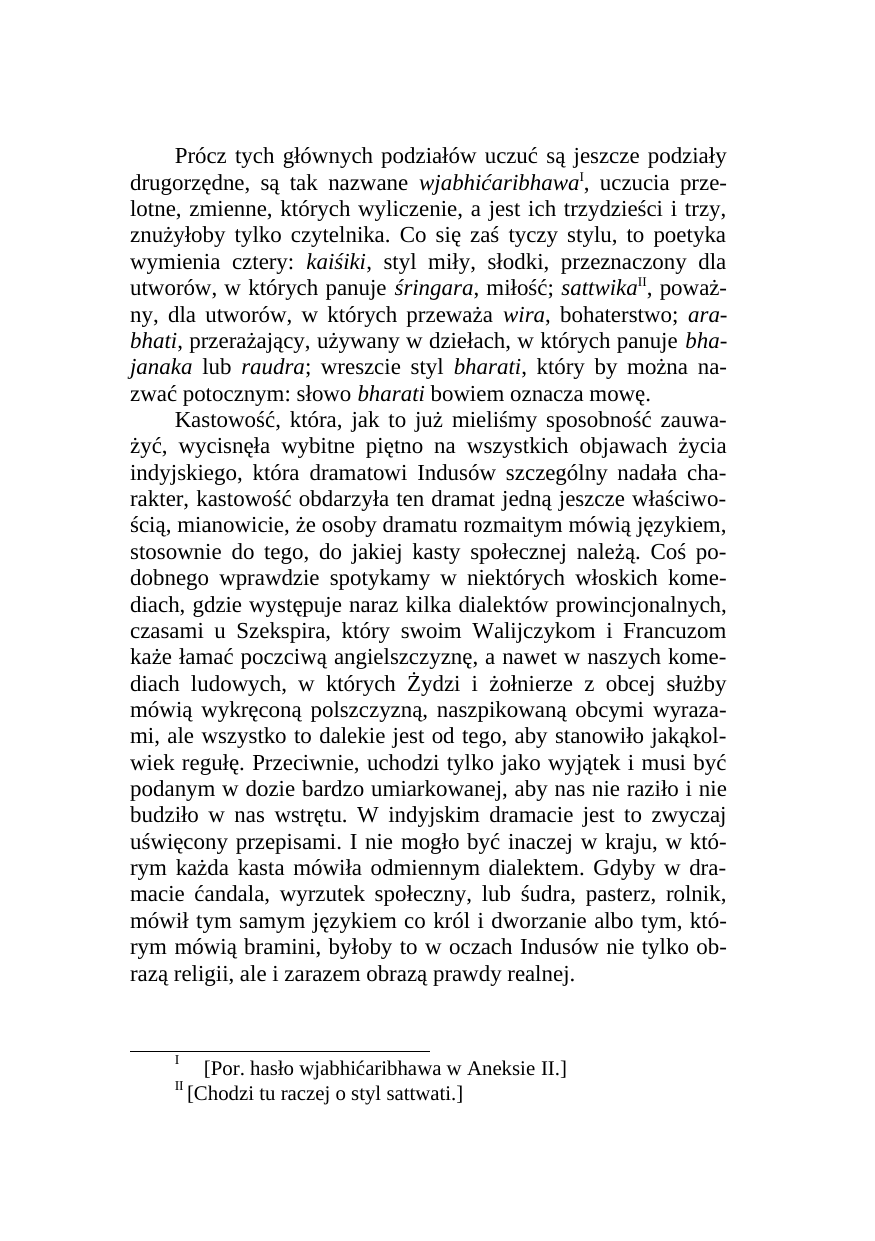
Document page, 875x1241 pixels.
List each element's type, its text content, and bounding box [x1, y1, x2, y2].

text Prócz tych głównych podziałów uczuć są jeszcze podziały drugorzędne, są tak nazwane wjabhićaribhawaI, uczucia prze- lotne, zmienne, których wyliczenie, a jest ich trzydzieści i trzy, znużyłoby tylko czytelnika. Co się zaś tyczy stylu, to poetyka wymienia cztery: kaiśiki, styl miły, słodki, przeznaczony dla utworów, w których panuje śringara, miłość; sattwikaII, poważ- ny, dla utworów, w których przeważa wira, bohaterstwo; ara- bhati, przerażający, używany w dziełach, w których panuje bha- janaka lub raudra; wreszcie styl bharati, który by można na- zwać potocznym: słowo bharati bowiem oznacza mowę. [130, 142, 727, 406]
text Kastowość, która, jak to już mieliśmy sposobność zauwa- żyć, wycisnęła wybitne piętno na wszystkich objawach życia indyjskiego, która dramatowi Indusów szczególny nadała cha- rakter, kastowość obdarzyła ten dramat jedną jeszcze właściwo- ścią, mianowicie, że osoby dramatu rozmaitym mówią językiem, stosownie do tego, do jakiej kasty społecznej należą. Coś po- dobnego wprawdzie spotykamy w niektórych włoskich kome- diach, gdzie występuje naraz kilka dialektów prowincjonalnych, czasami u Szekspira, który swoim Walijczykom i Francuzom każe łamać poczciwą angielszczyznę, a nawet w naszych kome- diach ludowych, w których Żydzi i żołnierze z obcej służby mówią wykręconą polszczyzną, naszpikowaną obcymi wyraza- mi, ale wszystko to dalekie jest od tego, aby stanowiło jakąkol- wiek regułę. Przeciwnie, uchodzi tylko jako wyjątek i musi być podanym w dozie bardzo umiarkowanej, aby nas nie raziło i nie budziło w nas wstrętu. W indyjskim dramacie jest to zwyczaj uświęcony przepisami. I nie mogło być inaczej w kraju, w któ- rym każda kasta mówiła odmiennym dialektem. Gdyby w dra- macie ćandala, wyrzutek społeczny, lub śudra, pasterz, rolnik, mówił tym samym językiem co król i dworzanie albo tym, któ- rym mówią bramini, byłoby to w oczach Indusów nie tylko ob- razą religii, ale i zarazem obrazą prawdy realnej. [130, 406, 727, 986]
text I [Por. hasło wjabhićaribhawa w Aneksie II.] [174, 1050, 762, 1081]
text II [Chodzi tu raczej o styl sattwati.] [174, 1081, 762, 1106]
